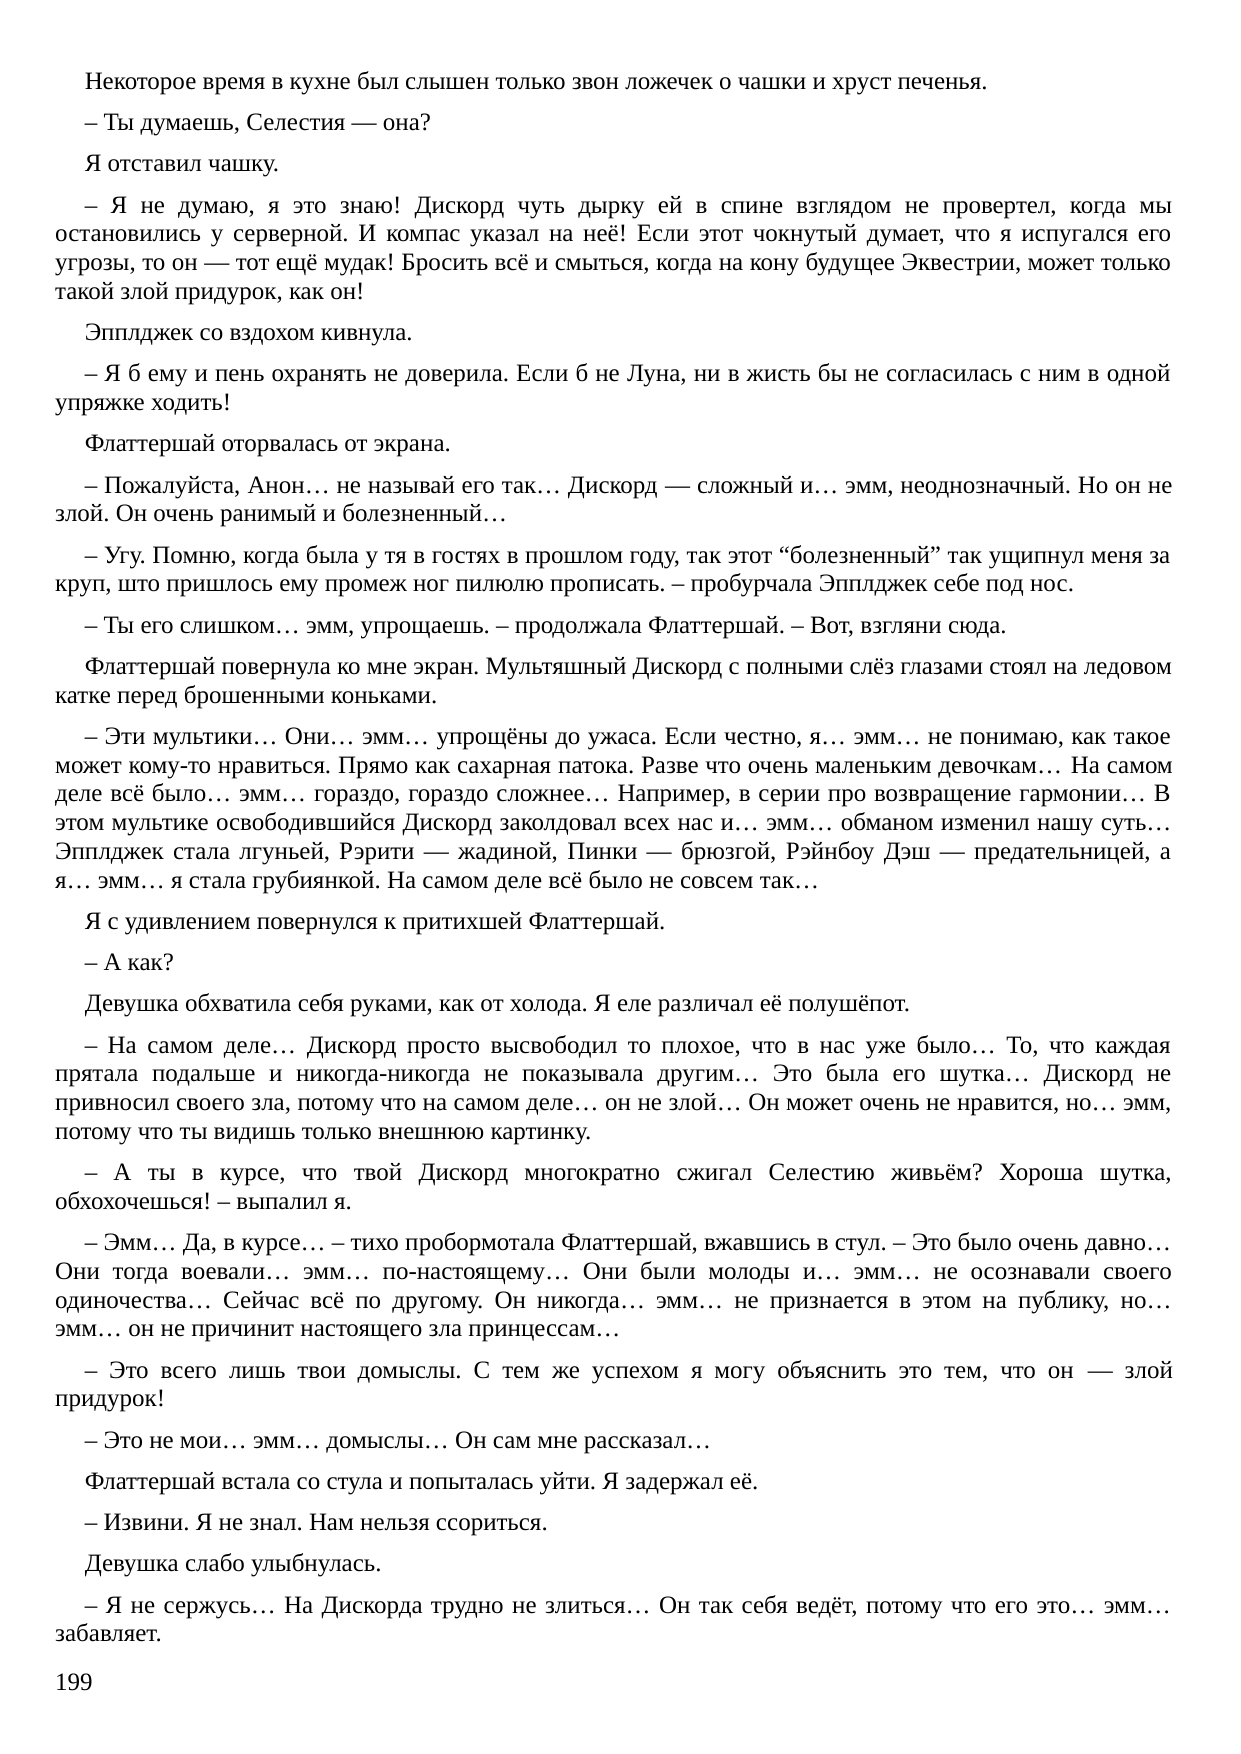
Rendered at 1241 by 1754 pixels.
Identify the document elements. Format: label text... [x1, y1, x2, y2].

text – Я не сержусь… На Дискорда трудно не злиться… Он так себя ведёт, потому что его это… эмм… забавляет. [55, 1590, 1173, 1647]
text – На самом деле… Дискорд просто высвободил то плохое, что в нас уже было… То, что каждая прятала подальше и никогда-никогда не показывала другим… Это была его шутка… Дискорд не привносил своего зла, потому что на самом деле… он не злой… Он может очень не нравится, но… эмм, потому что ты видишь только внешнюю картинку. [55, 1030, 1173, 1145]
text – А как? [55, 947, 1173, 976]
text – Это всего лишь твои домыслы. С тем же успехом я могу объяснить это тем, что он — злой придурок! [55, 1355, 1173, 1412]
text – Эти мультики… Они… эмм… упрощёны до ужаса. Если честно, я… эмм… не понимаю, как такое может кому-то нравиться. Прямо как сахарная патока. Разве что очень маленьким девочкам… На самом деле всё было… эмм… гораздо, гораздо сложнее… Например, в серии про возвращение гармонии… В этом мультике освободившийся Дискорд заколдовал всех нас и… эмм… обманом изменил нашу суть… Эпплджек стала лгуньей, Рэрити — жадиной, Пинки — брюзгой, Рэйнбоу Дэш — предательницей, а я… эмм… я стала грубиянкой. На самом деле всё было не совсем так… [55, 721, 1173, 893]
text Некоторое время в кухне был слышен только звон ложечек о чашки и хруст печенья. [55, 66, 1173, 95]
text – Это не мои… эмм… домыслы… Он сам мне рассказал… [55, 1425, 1173, 1453]
text – Ты думаешь, Селестия — она? [55, 107, 1173, 136]
text Я отставил чашку. [55, 148, 1173, 177]
text Девушка обхватила себя руками, как от холода. Я еле различал её полушёпот. [55, 988, 1173, 1017]
text Флаттершай оторвалась от экрана. [55, 428, 1173, 457]
text Флаттершай встала со стула и попыталась уйти. Я задержал её. [55, 1466, 1173, 1495]
text – А ты в курсе, что твой Дискорд многократно сжигал Селестию живьём? Хороша шутка, обхохочешься! – выпалил я. [55, 1157, 1173, 1215]
text Я с удивлением повернулся к притихшей Флаттершай. [55, 906, 1173, 935]
text – Ты его слишком… эмм, упрощаешь. – продолжала Флаттершай. – Вот, взгляни сюда. [55, 610, 1173, 638]
text Эпплджек со вздохом кивнула. [55, 317, 1173, 346]
text – Я не думаю, я это знаю! Дискорд чуть дырку ей в спине взглядом не провертел, когда мы остановились у серверной. И компас указал на неё! Если этот чокнутый думает, что я испугался его угрозы, то он — тот ещё мудак! Бросить всё и смыться, когда на кону будущее Эквестрии, может только такой злой придурок, как он! [55, 190, 1173, 305]
text – Извини. Я не знал. Нам нельзя ссориться. [55, 1507, 1173, 1536]
text Девушка слабо улыбнулась. [55, 1548, 1173, 1577]
text Флаттершай повернула ко мне экран. Мультяшный Дискорд с полными слёз глазами стоял на ледовом катке перед брошенными коньками. [55, 651, 1173, 708]
text – Эмм… Да, в курсе… – тихо пробормотала Флаттершай, вжавшись в стул. – Это было очень давно… Они тогда воевали… эмм… по-настоящему… Они были молоды и… эмм… не осознавали своего одиночества… Сейчас всё по другому. Он никогда… эмм… не признается в этом на публику, но… эмм… он не причинит настоящего зла принцессам… [55, 1227, 1173, 1342]
text – Я б ему и пень охранять не доверила. Если б не Луна, ни в жисть бы не согласилась с ним в одной упряжке ходить! [55, 358, 1173, 416]
text – Пожалуйста, Анон… не называй его так… Дискорд — сложный и… эмм, неоднозначный. Но он не злой. Он очень ранимый и болезненный… [55, 470, 1173, 527]
text – Угу. Помню, когда была у тя в гостях в прошлом году, так этот “болезненный” так ущипнул меня за круп, што пришлось ему промеж ног пилюлю прописать. – пробурчала Эпплджек себе под нос. [55, 540, 1173, 597]
